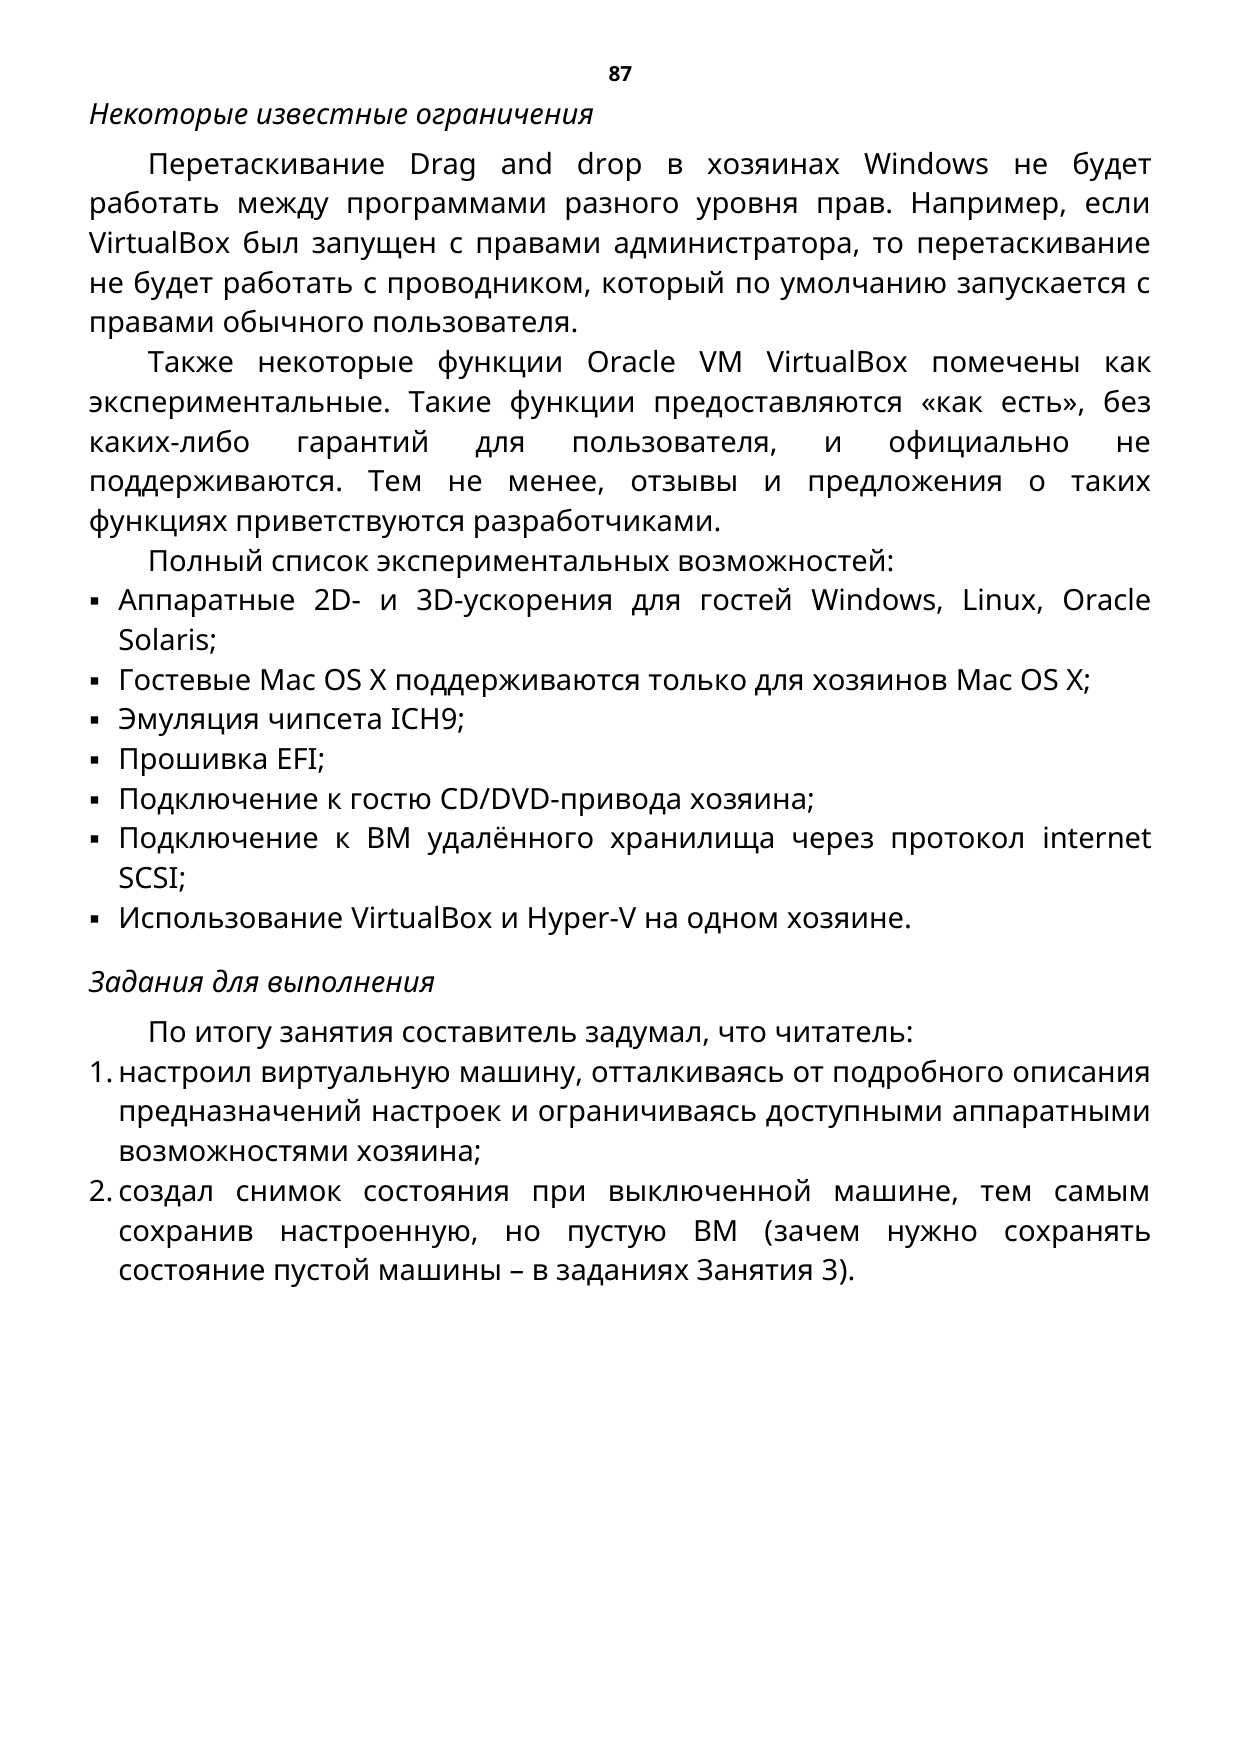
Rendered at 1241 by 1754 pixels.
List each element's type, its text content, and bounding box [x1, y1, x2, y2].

text Также некоторые функции Oracle VM VirtualBox помечены как экспериментальные. Такие функции предоставляются «как есть», без каких-либо гарантий для пользователя, и официально не поддерживаются. Тем не менее, отзывы и предложения о таких функциях приветствуются разработчиками. [89, 341, 1152, 540]
list создал снимок состояния при выключенной машине, тем самым сохранив настроенную, но пустую ВМ (зачем нужно сохранять состояние пустой машины – в заданиях Занятия 3). [89, 1170, 1152, 1289]
subtitle Некоторые известные ограничения [89, 93, 1152, 133]
list Аппаратные 2D- и 3D-ускорения для гостей Windows, Linux, Oracle Solaris; [89, 579, 1152, 659]
list Прошивка EFI; [89, 738, 1152, 778]
list Эмуляция чипсета ICH9; [89, 699, 1152, 738]
text Перетаскивание Drag and drop в хозяинах Windows не будет работать между программами разного уровня прав. Например, если VirtualBox был запущен с правами администратора, то перетаскивание не будет работать с проводником, который по умолчанию запускается с правами обычного пользователя. [89, 143, 1152, 341]
list настроил виртуальную машину, отталкиваясь от подробного описания предназначений настроек и ограничиваясь доступными аппаратными возможностями хозяина; [89, 1051, 1152, 1170]
text Полный список экспериментальных возможностей: [89, 540, 1152, 579]
list Использование VirtualBox и Hyper-V на одном хозяине. [89, 897, 1152, 937]
list Подключение к гостю CD/DVD-привода хозяина; [89, 778, 1152, 818]
text По итогу занятия составитель задумал, что читатель: [89, 1011, 1152, 1051]
subtitle Задания для выполнения [89, 962, 1152, 1001]
list Подключение к ВМ удалённого хранилища через протокол internet SCSI; [89, 818, 1152, 897]
list Гостевые Mac OS X поддерживаются только для хозяинов Mac OS X; [89, 659, 1152, 699]
